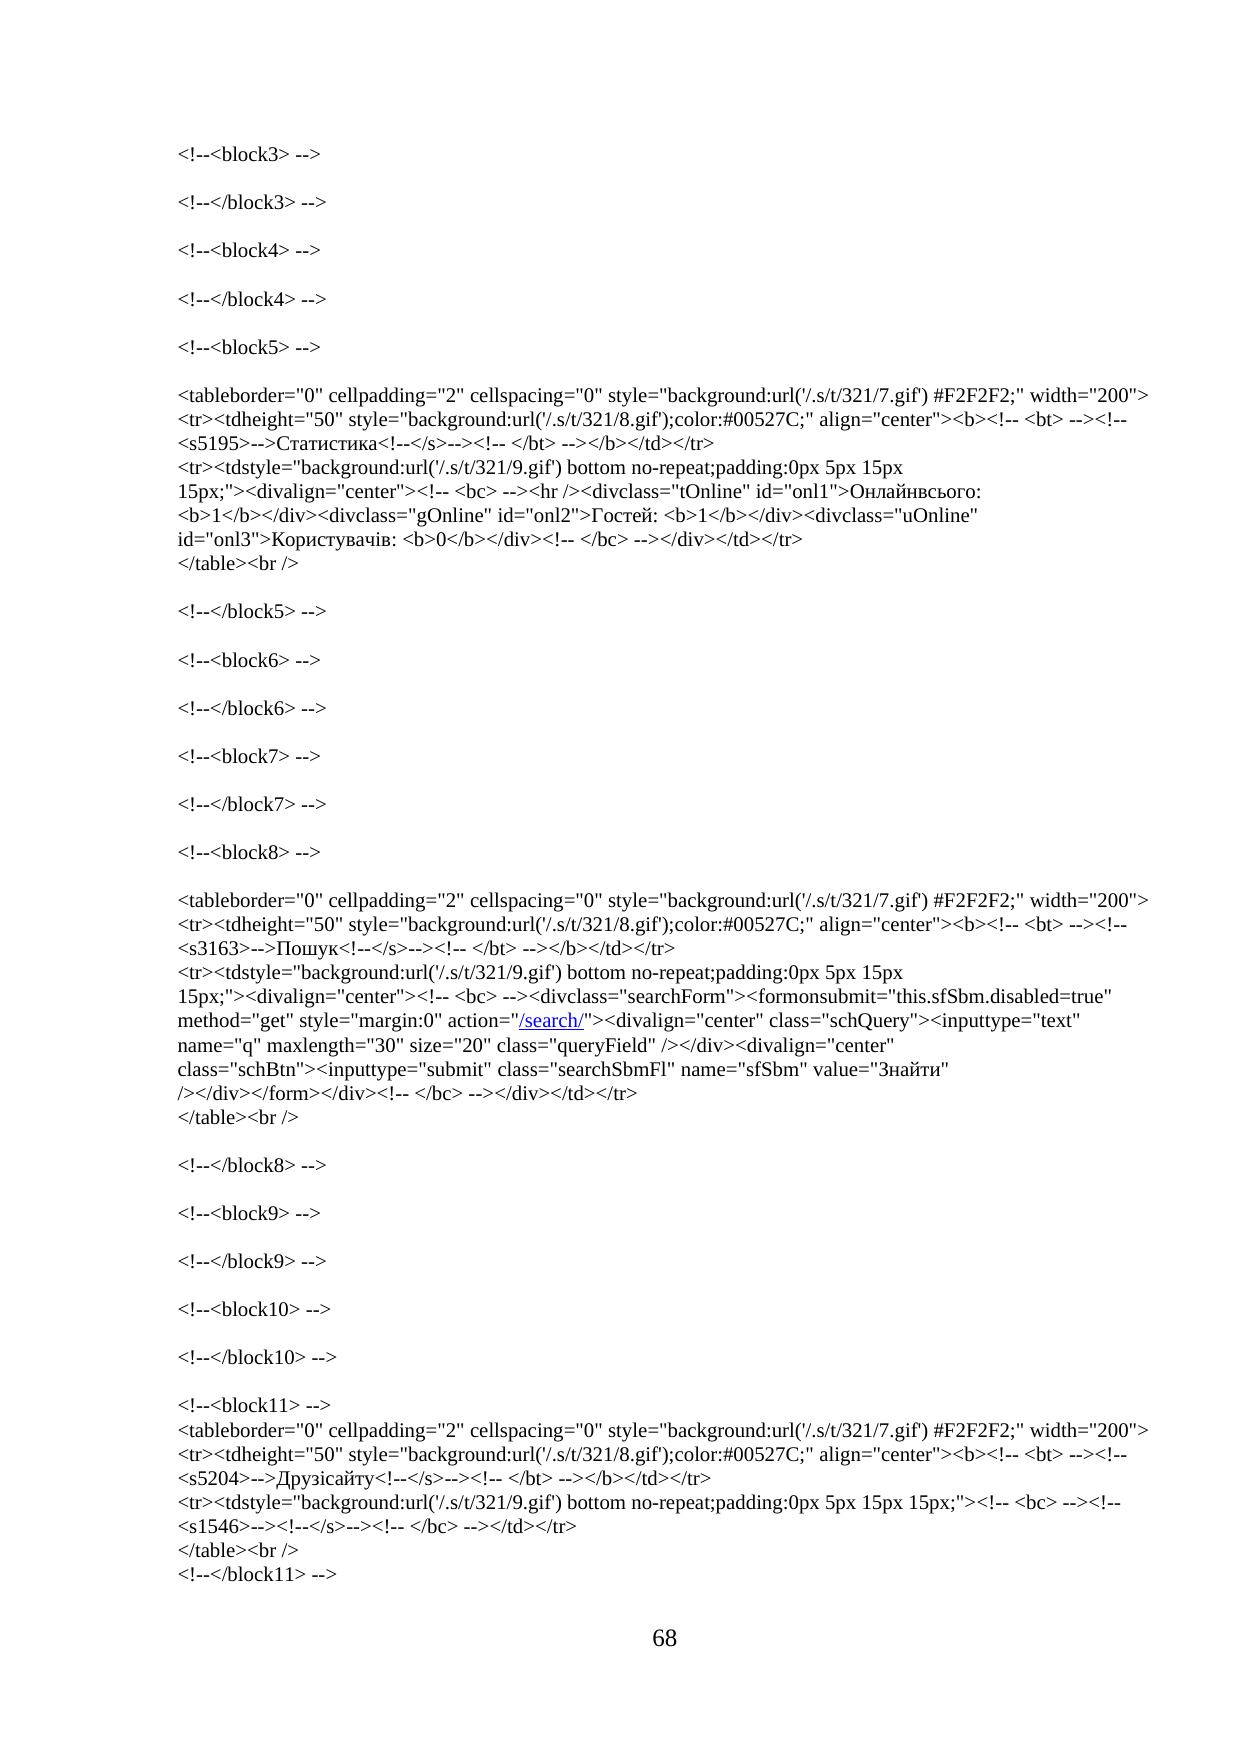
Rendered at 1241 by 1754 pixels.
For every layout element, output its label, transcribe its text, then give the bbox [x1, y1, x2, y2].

text <!--</block10> --> [177, 1345, 1152, 1369]
text <!--</block4> --> [177, 287, 1152, 311]
text <!--<block5> --> [177, 335, 1152, 359]
text <tr><tdheight="50" style="background:url('/.s/t/321/8.gif');color:#00527C;" align="center"><b><!-- <bt> --><!--<s5204>-->Друзісайту<!--</s>--><!-- </bt> --></b></td></tr> [177, 1442, 1152, 1490]
text <tableborder="0" cellpadding="2" cellspacing="0" style="background:url('/.s/t/321/7.gif') #F2F2F2;" width="200"> [177, 888, 1152, 912]
text <!--</block6> --> [177, 696, 1152, 720]
text <tableborder="0" cellpadding="2" cellspacing="0" style="background:url('/.s/t/321/7.gif') #F2F2F2;" width="200"> [177, 383, 1152, 407]
text <!--</block11> --> [177, 1562, 1152, 1586]
text <!--</block5> --> [177, 599, 1152, 623]
text <!--<block10> --> [177, 1297, 1152, 1321]
text <!--</block3> --> [177, 190, 1152, 214]
text <!--<block11> --> [177, 1393, 1152, 1417]
text </table><br /> [177, 1105, 1152, 1129]
text <!--<block4> --> [177, 238, 1152, 262]
text <tr><tdstyle="background:url('/.s/t/321/9.gif') bottom no-repeat;padding:0px 5px 15px 15px;"><!-- <bc> --><!--<s1546>--><!--</s>--><!-- </bc> --></td></tr> [177, 1490, 1152, 1538]
text <!--<block7> --> [177, 744, 1152, 768]
text </table><br /> [177, 1538, 1152, 1562]
text <!--</block8> --> [177, 1153, 1152, 1177]
text <!--<block3> --> [177, 142, 1152, 166]
text <!--</block7> --> [177, 792, 1152, 816]
text </table><br /> [177, 551, 1152, 575]
text <!--<block6> --> [177, 647, 1152, 672]
text <tr><tdheight="50" style="background:url('/.s/t/321/8.gif');color:#00527C;" align="center"><b><!-- <bt> --><!--<s3163>-->Пошук<!--</s>--><!-- </bt> --></b></td></tr> [177, 912, 1152, 960]
text <!--</block9> --> [177, 1249, 1152, 1273]
text <tableborder="0" cellpadding="2" cellspacing="0" style="background:url('/.s/t/321/7.gif') #F2F2F2;" width="200"> [177, 1417, 1152, 1442]
text <!--<block8> --> [177, 840, 1152, 864]
text <!--<block9> --> [177, 1201, 1152, 1225]
text <tr><tdstyle="background:url('/.s/t/321/9.gif') bottom no-repeat;padding:0px 5px 15px 15px;"><divalign="center"><!-- <bc> --><hr /><divclass="tOnline" id="onl1">Онлайнвсього: <b>1</b></div><divclass="gOnline" id="onl2">Гостей: <b>1</b></div><divclass="uOnline" id="onl3">Користувачів: <b>0</b></div><!-- </bc> --></div></td></tr> [177, 455, 1152, 551]
text <tr><tdheight="50" style="background:url('/.s/t/321/8.gif');color:#00527C;" align="center"><b><!-- <bt> --><!--<s5195>-->Статистика<!--</s>--><!-- </bt> --></b></td></tr> [177, 407, 1152, 455]
text <tr><tdstyle="background:url('/.s/t/321/9.gif') bottom no-repeat;padding:0px 5px 15px 15px;"><divalign="center"><!-- <bc> --><divclass="searchForm"><formonsubmit="this.sfSbm.disabled=true" method="get" style="margin:0" action="/search/"><divalign="center" class="schQuery"><inputtype="text" name="q" maxlength="30" size="20" class="queryField" /></div><divalign="center" class="schBtn"><inputtype="submit" class="searchSbmFl" name="sfSbm" value="Знайти" /></div></form></div><!-- </bc> --></div></td></tr> [177, 960, 1152, 1105]
